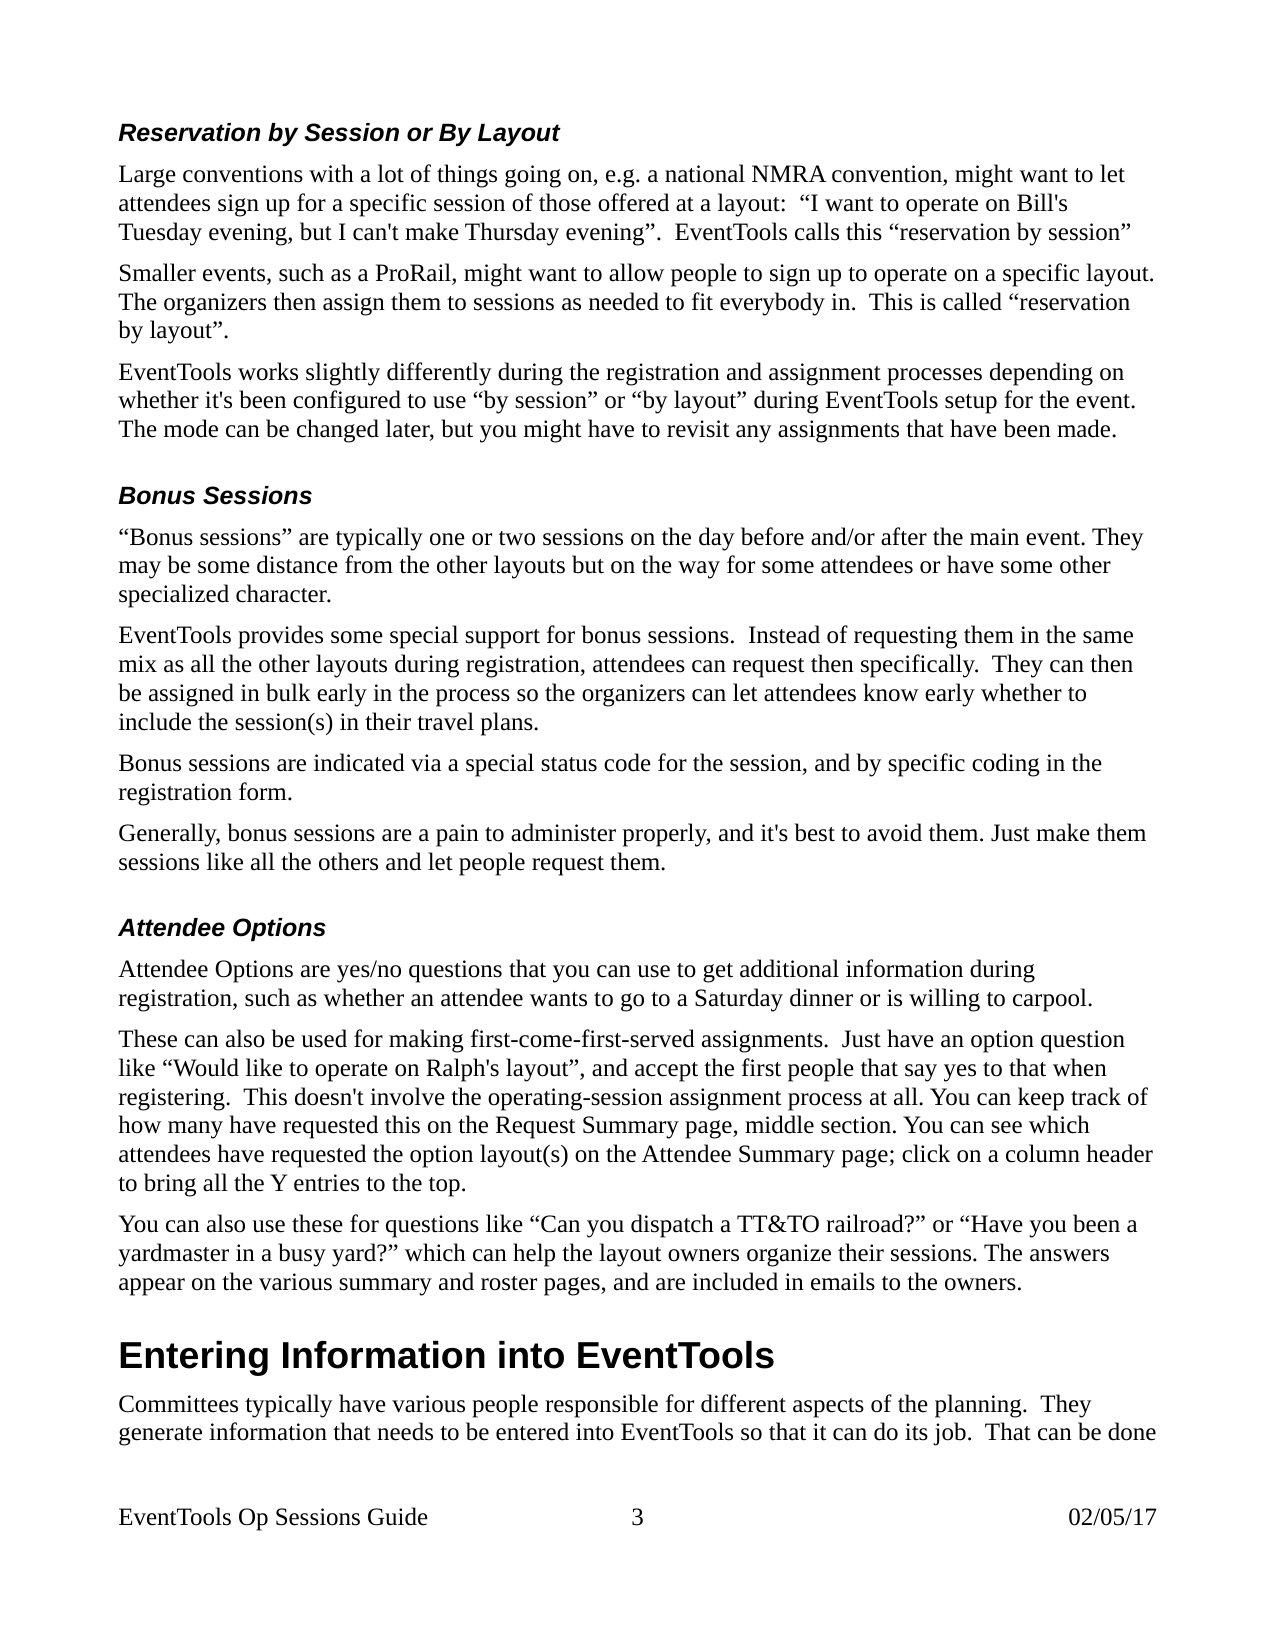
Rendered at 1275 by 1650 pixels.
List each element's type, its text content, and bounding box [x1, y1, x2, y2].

text Committees typically have various people responsible for different aspects of the planning. They generate information that needs to be entered into EventTools so that it can do its job. That can be done [118, 1389, 1157, 1446]
text “Bonus sessions” are typically one or two sessions on the day before and/or after the main event. They may be some distance from the other layouts but on the way for some attendees or have some other specialized character. [118, 522, 1157, 608]
text EventTools provides some special support for bonus sessions. Instead of requesting them in the same mix as all the other layouts during registration, attendees can request then specifically. They can then be assigned in bulk early in the process so the organizers can let attendees know early whether to include the session(s) in their travel plans. [118, 621, 1157, 736]
text Attendee Options are yes/no questions that you can use to get additional information during registration, such as whether an attendee wants to go to a Saturday dinner or is willing to carpool. [118, 954, 1157, 1012]
subtitle Bonus Sessions [118, 481, 1157, 509]
text These can also be used for making first-come-first-served assignments. Just have an option question like “Would like to operate on Ralph's layout”, and accept the first people that say yes to that when registering. This doesn't involve the operating-session assignment process at all. You can keep track of how many have requested this on the Request Summary page, middle section. You can see which attendees have requested the option layout(s) on the Attendee Summary page; click on a column header to bring all the Y entries to the top. [118, 1024, 1157, 1197]
subtitle Reservation by Session or By Layout [118, 118, 1157, 147]
text Generally, bonus sessions are a pain to administer properly, and it's best to avoid them. Just make them sessions like all the others and let people request them. [118, 818, 1157, 876]
text Bonus sessions are indicated via a special status code for the session, and by specific coding in the registration form. [118, 748, 1157, 806]
subtitle Entering Information into EventTools [118, 1333, 1157, 1376]
subtitle Attendee Options [118, 913, 1157, 942]
text Large conventions with a lot of things going on, e.g. a national NMRA convention, might want to let attendees sign up for a specific session of those offered at a layout: “I want to operate on Bill's Tuesday evening, but I can't make Thursday evening”. EventTools calls this “reservation by session” [118, 159, 1157, 246]
text EventTools works slightly differently during the registration and assignment processes depending on whether it's been configured to use “by session” or “by layout” during EventTools setup for the event. The mode can be changed later, but you might have to revisit any assignments that have been made. [118, 357, 1157, 443]
text You can also use these for questions like “Can you dispatch a TT&TO railroad?” or “Have you been a yardmaster in a busy yard?” which can help the layout owners organize their sessions. The answers appear on the various summary and roster pages, and are included in emails to the owners. [118, 1209, 1157, 1296]
text Smaller events, such as a ProRail, might want to allow people to sign up to operate on a specific layout. The organizers then assign them to sessions as needed to fit everybody in. This is called “reservation by layout”. [118, 258, 1157, 344]
